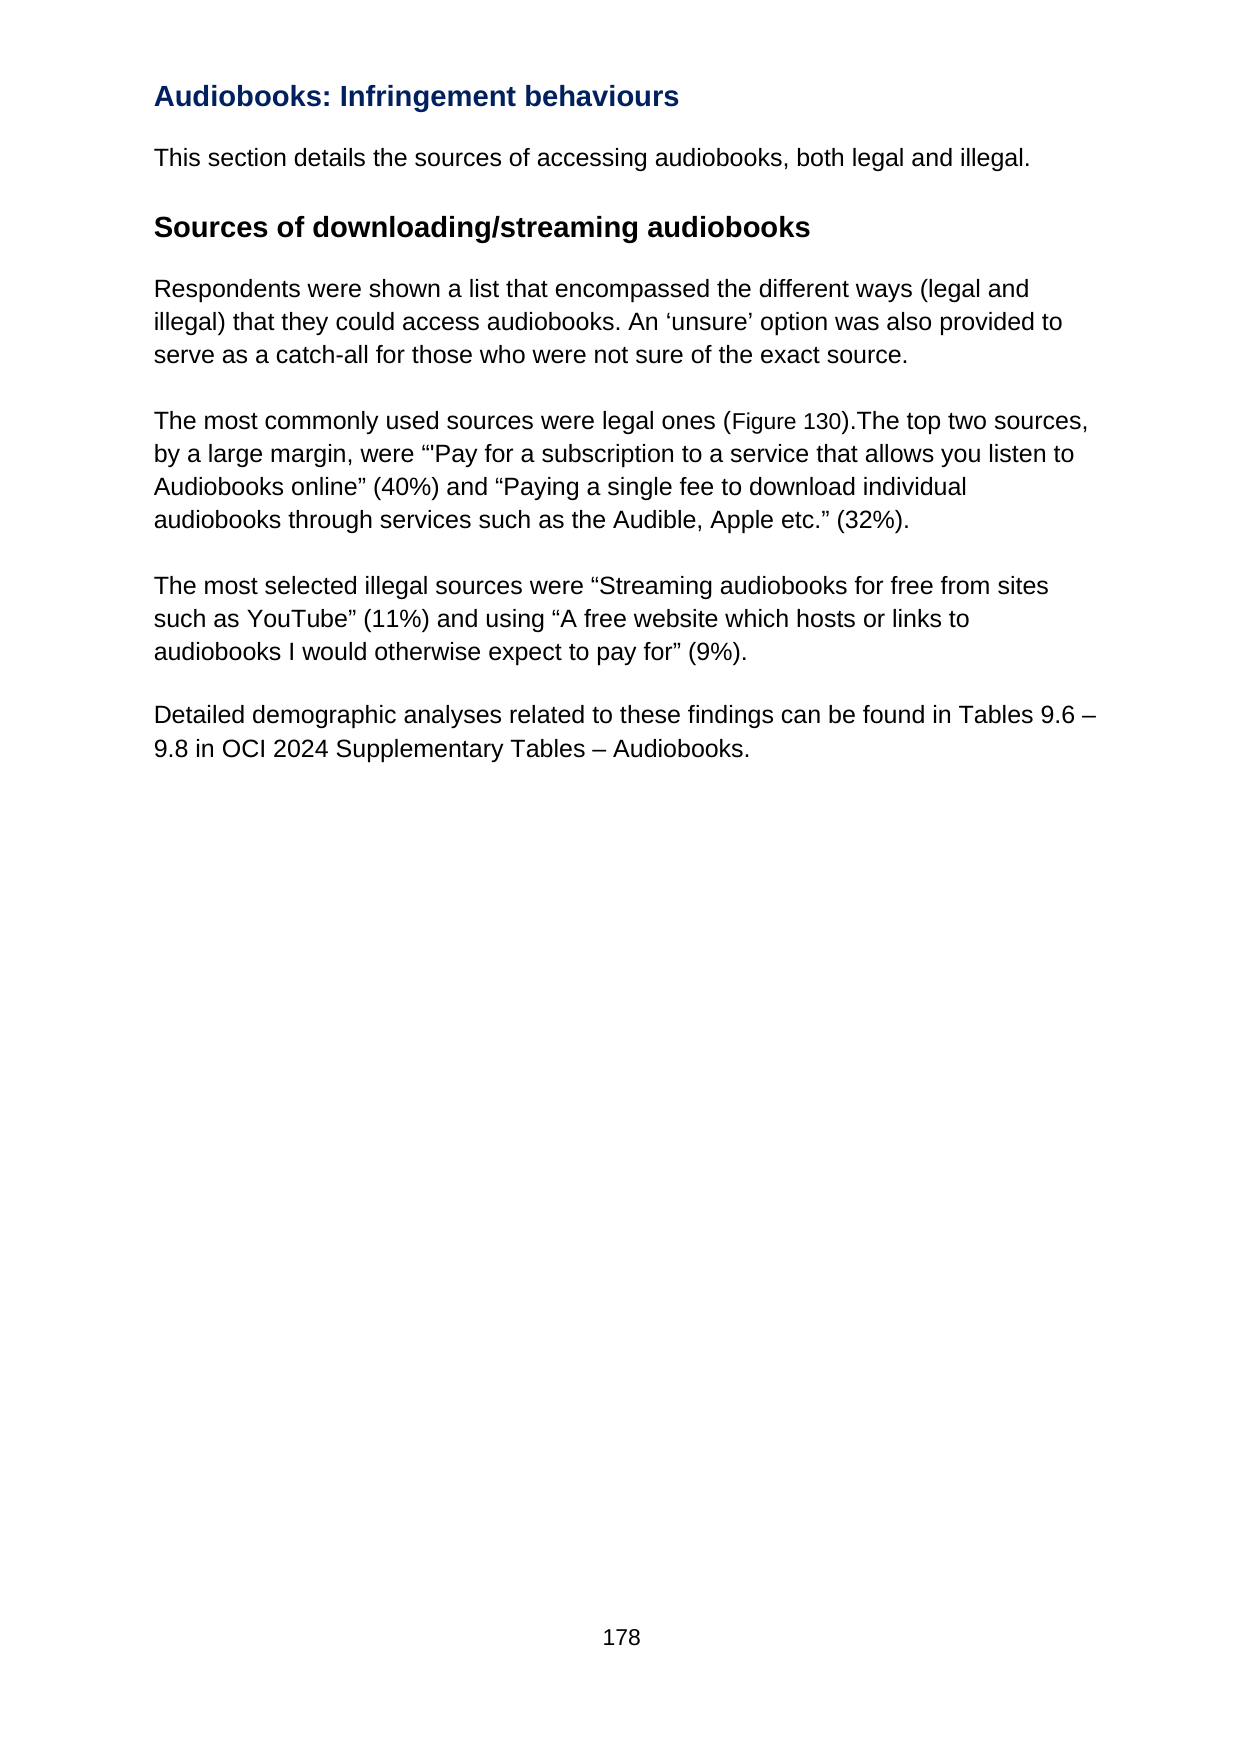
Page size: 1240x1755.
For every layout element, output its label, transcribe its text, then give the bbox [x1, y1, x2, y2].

text Respondents were shown a list that encompassed the different ways (legal and illegal) that they could access audiobooks. An ‘unsure’ option was also provided to serve as a catch-all for those who were not sure of the exact source. [153, 274, 1089, 369]
text This section details the sources of accessing audiobooks, both legal and illegal. [153, 143, 1089, 172]
text The most commonly used sources were legal ones (Figure 130).The top two sources, by a large margin, were “'Pay for a subscription to a service that allows you listen to Audiobooks online” (40%) and “Paying a single fee to download individual audiobooks through services such as the Audible, Apple etc.” (32%). [153, 406, 1089, 534]
subtitle Audiobooks: Infringement behaviours [153, 79, 1089, 113]
subtitle Sources of downloading/streaming audiobooks [153, 210, 1089, 244]
text Detailed demographic analyses related to these findings can be found in Tables 9.6 – 9.8 in OCI 2024 Supplementary Tables – Audiobooks. [153, 701, 1101, 762]
text The most selected illegal sources were “Streaming audiobooks for free from sites such as YouTube” (11%) and using “A free website which hosts or links to audiobooks I would otherwise expect to pay for” (9%). [153, 571, 1089, 666]
